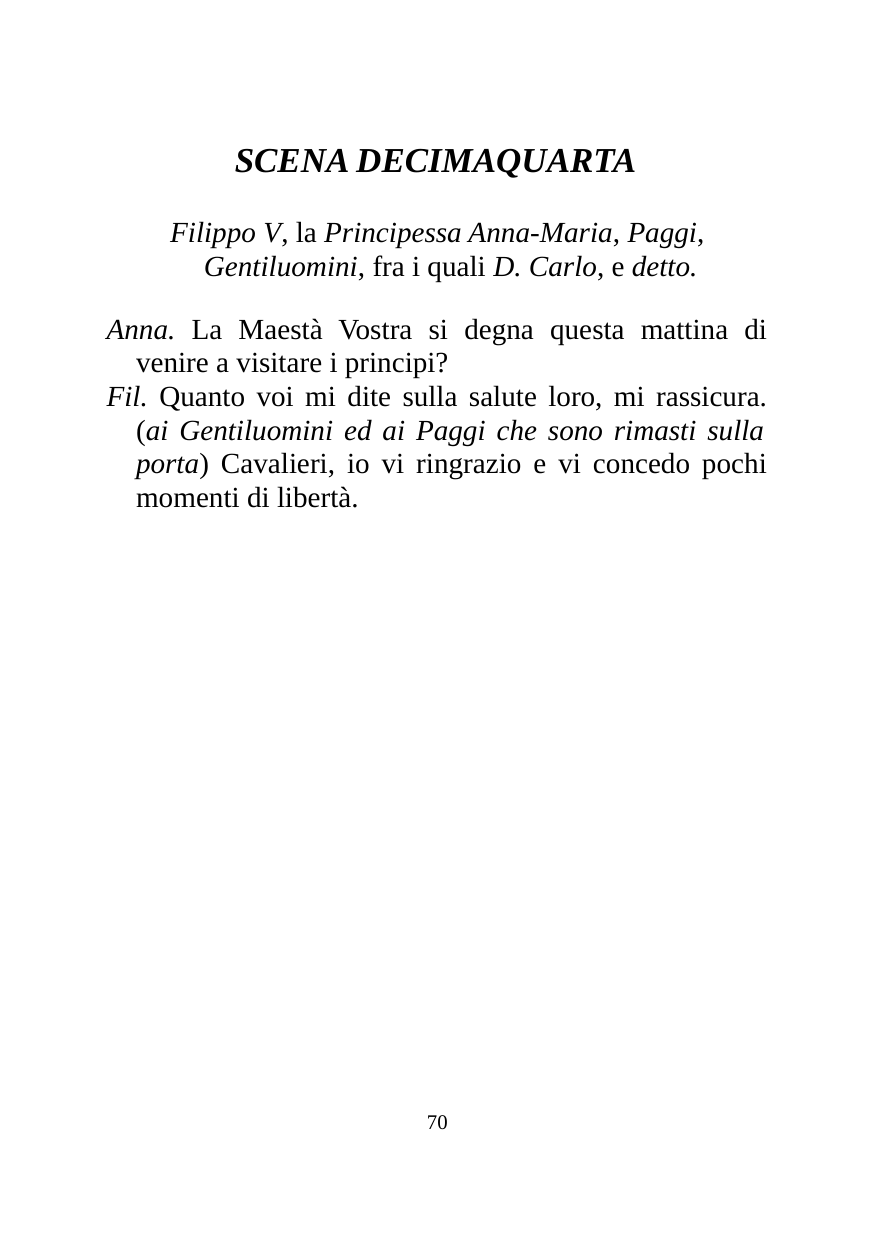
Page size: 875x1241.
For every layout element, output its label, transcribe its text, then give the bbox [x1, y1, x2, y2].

text Filippo V, la Principessa Anna-Maria, Paggi, Gentiluomini, fra i quali D. Carlo, e detto. [106, 216, 768, 283]
text Anna. La Maestà Vostra si degna questa mattina di venire a visitare i principi? [106, 312, 768, 379]
text Fil. Quanto voi mi dite sulla salute loro, mi rassicura. (ai Gentiluomini ed ai Paggi che sono rimasti sulla porta) Cavalieri, io vi ringrazio e vi concedo pochi momenti di libertà. [106, 379, 768, 513]
subtitle SCENA DECIMAQUARTA [106, 140, 768, 180]
